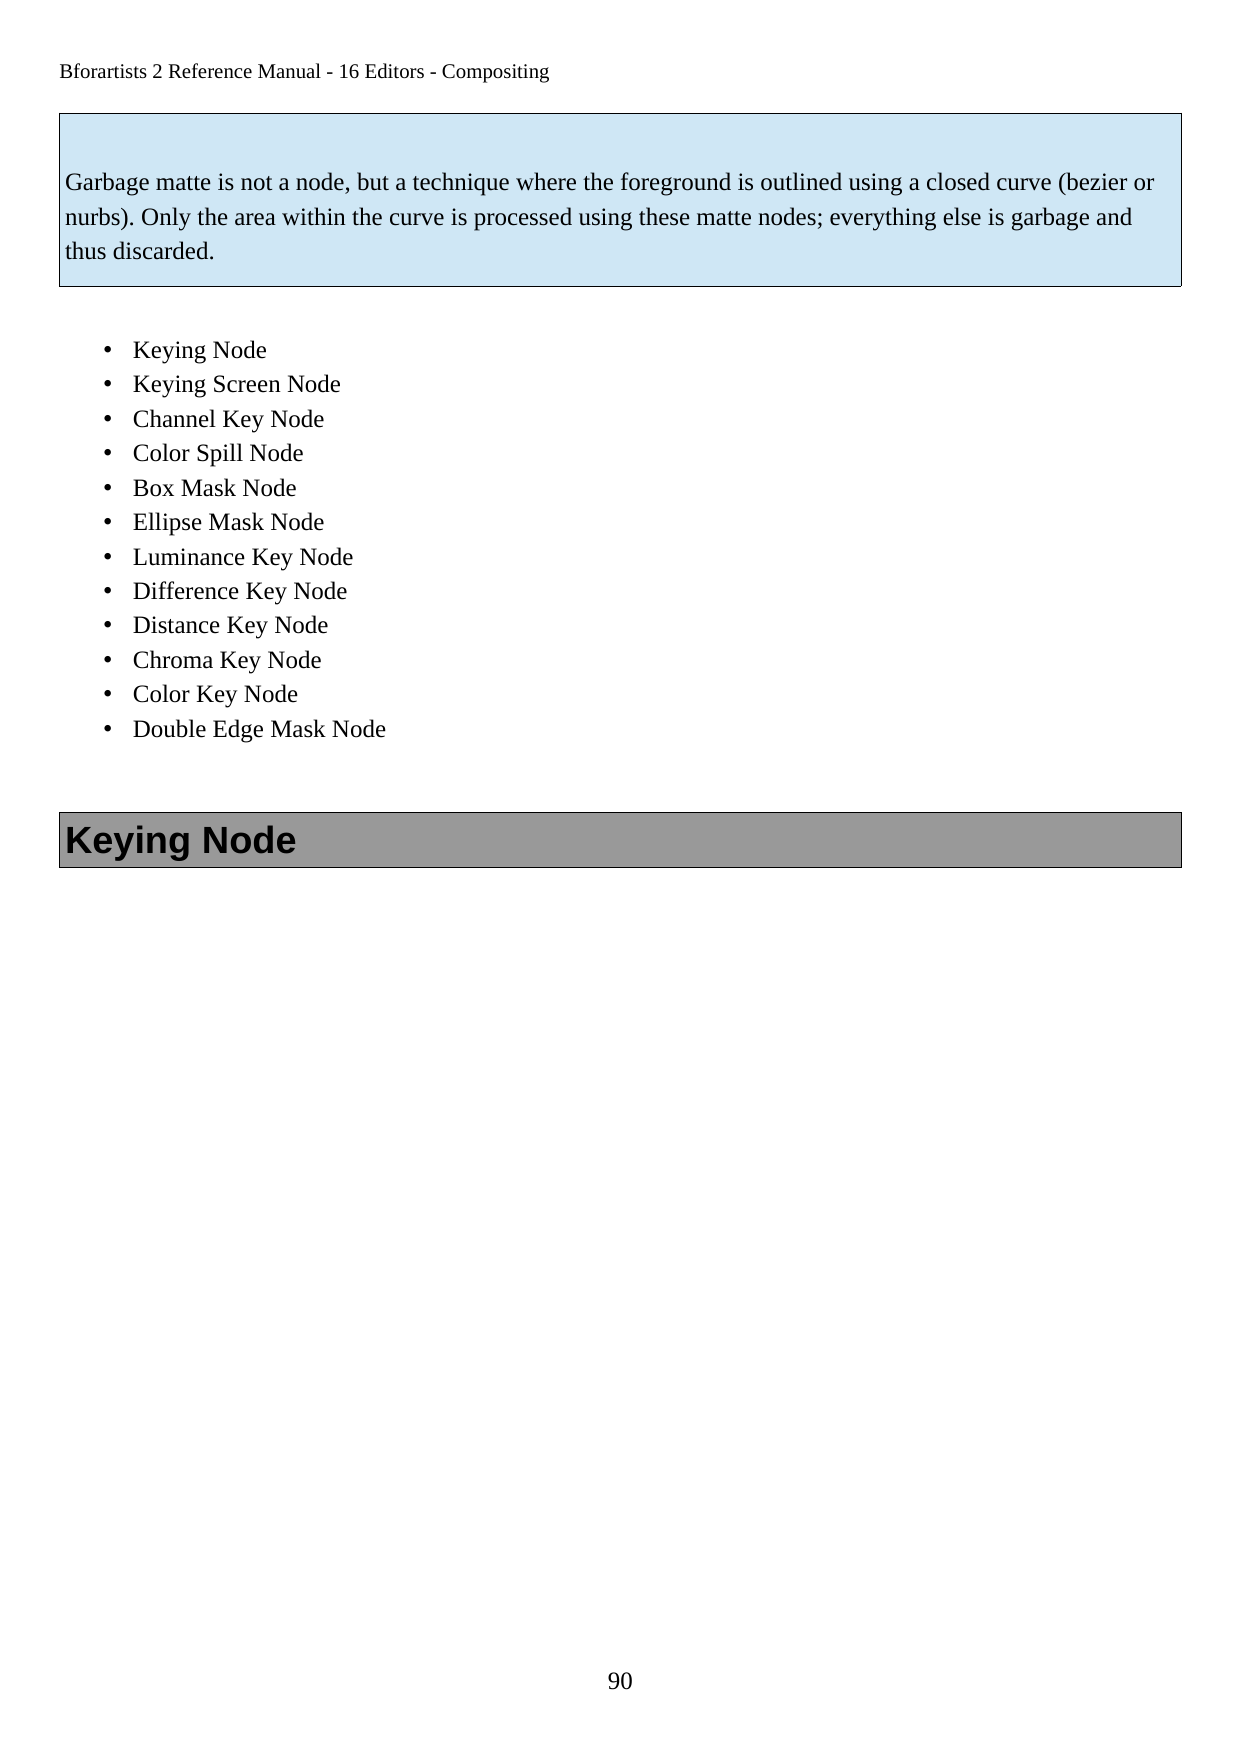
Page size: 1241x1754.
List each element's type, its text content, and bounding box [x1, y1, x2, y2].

list Box Mask Node [103, 473, 1181, 501]
list Double Edge Mask Node [103, 714, 1181, 743]
list Distance Key Node [103, 611, 1181, 639]
table_cell Garbage matte is not a node, but a technique where the foreground is outlined using a closed curve (bezier or nurbs). Only the area within the curve is processed using these matte nodes; everything else is garbage and thus discarded. [60, 114, 1181, 286]
list Keying Screen Node [103, 369, 1181, 398]
list Color Key Node [103, 679, 1181, 708]
list Color Spill Node [103, 438, 1181, 467]
list Channel Key Node [103, 404, 1181, 432]
table_header Keying Node [60, 813, 1181, 867]
list Keying Node [103, 335, 1181, 363]
list Difference Key Node [103, 576, 1181, 605]
list Ellipse Mask Node [103, 507, 1181, 536]
list Luminance Key Node [103, 542, 1181, 570]
list Chroma Key Node [103, 645, 1181, 674]
